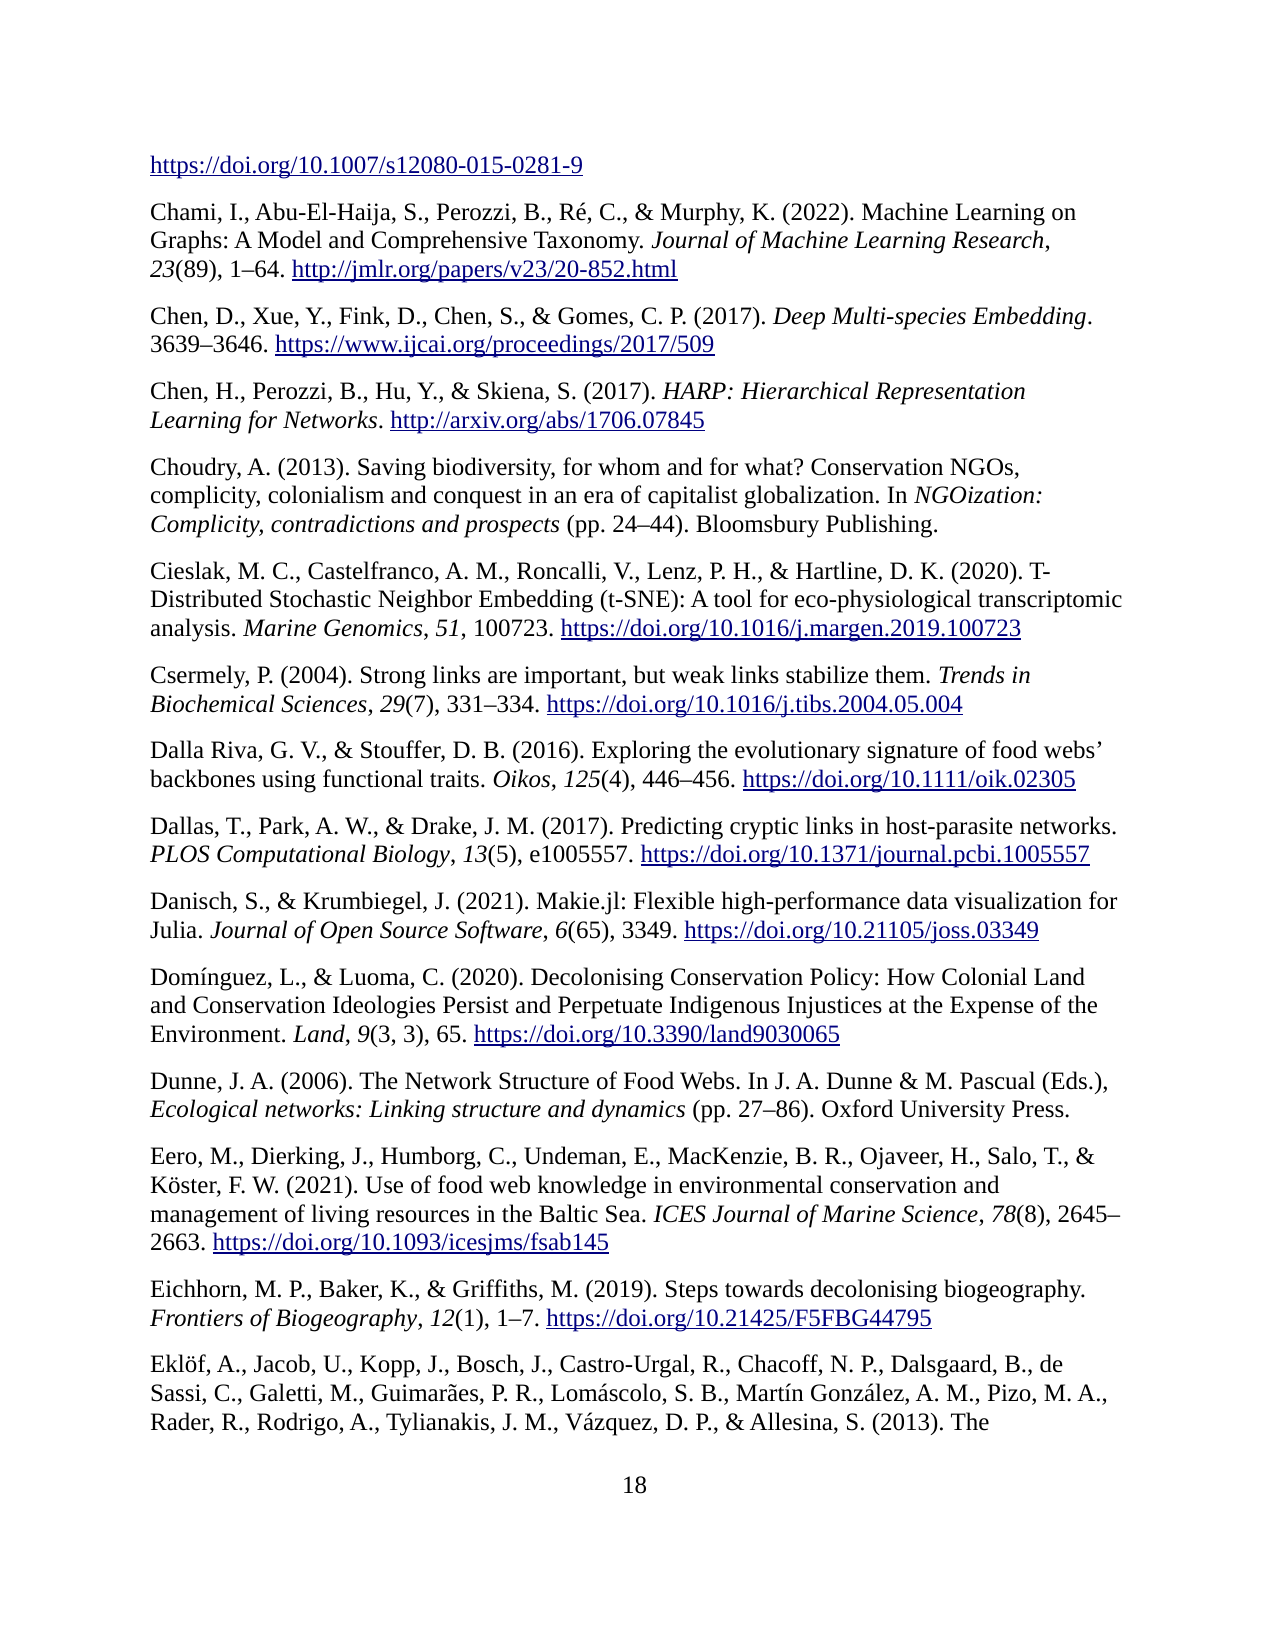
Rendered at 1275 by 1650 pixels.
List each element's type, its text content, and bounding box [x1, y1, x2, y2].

text Chen, H., Perozzi, B., Hu, Y., & Skiena, S. (2017). HARP: Hierarchical Representation Learning for Networks. http://arxiv.org/abs/1706.07845 [150, 376, 1125, 434]
text Danisch, S., & Krumbiegel, J. (2021). Makie.jl: Flexible high-performance data visualization for Julia. Journal of Open Source Software, 6(65), 3349. https://doi.org/10.21105/joss.03349 [150, 886, 1125, 944]
text Eichhorn, M. P., Baker, K., & Griffiths, M. (2019). Steps towards decolonising biogeography. Frontiers of Biogeography, 12(1), 1–7. https://doi.org/10.21425/F5FBG44795 [150, 1274, 1125, 1332]
text Dallas, T., Park, A. W., & Drake, J. M. (2017). Predicting cryptic links in host-parasite networks. PLOS Computational Biology, 13(5), e1005557. https://doi.org/10.1371/journal.pcbi.1005557 [150, 811, 1125, 868]
text Csermely, P. (2004). Strong links are important, but weak links stabilize them. Trends in Biochemical Sciences, 29(7), 331–334. https://doi.org/10.1016/j.tibs.2004.05.004 [150, 660, 1125, 717]
text Dunne, J. A. (2006). The Network Structure of Food Webs. In J. A. Dunne & M. Pascual (Eds.), Ecological networks: Linking structure and dynamics (pp. 27–86). Oxford University Press. [150, 1066, 1125, 1123]
text Eero, M., Dierking, J., Humborg, C., Undeman, E., MacKenzie, B. R., Ojaveer, H., Salo, T., & Köster, F. W. (2021). Use of food web knowledge in environmental conservation and management of living resources in the Baltic Sea. ICES Journal of Marine Science, 78(8), 2645–2663. https://doi.org/10.1093/icesjms/fsab145 [150, 1141, 1125, 1256]
text Dalla Riva, G. V., & Stouffer, D. B. (2016). Exploring the evolutionary signature of food webs’ backbones using functional traits. Oikos, 125(4), 446–456. https://doi.org/10.1111/oik.02305 [150, 735, 1125, 793]
text Domínguez, L., & Luoma, C. (2020). Decolonising Conservation Policy: How Colonial Land and Conservation Ideologies Persist and Perpetuate Indigenous Injustices at the Expense of the Environment. Land, 9(3, 3), 65. https://doi.org/10.3390/land9030065 [150, 962, 1125, 1048]
text Chen, D., Xue, Y., Fink, D., Chen, S., & Gomes, C. P. (2017). Deep Multi-species Embedding. 3639–3646. https://www.ijcai.org/proceedings/2017/509 [150, 301, 1125, 358]
text Choudry, A. (2013). Saving biodiversity, for whom and for what? Conservation NGOs, complicity, colonialism and conquest in an era of capitalist globalization. In NGOization: Complicity, contradictions and prospects (pp. 24–44). Bloomsbury Publishing. [150, 452, 1125, 538]
text Cieslak, M. C., Castelfranco, A. M., Roncalli, V., Lenz, P. H., & Hartline, D. K. (2020). T-Distributed Stochastic Neighbor Embedding (t-SNE): A tool for eco-physiological transcriptomic analysis. Marine Genomics, 51, 100723. https://doi.org/10.1016/j.margen.2019.100723 [150, 556, 1125, 642]
text https://doi.org/10.1007/s12080-015-0281-9 [150, 150, 1125, 179]
text Chami, I., Abu-El-Haija, S., Perozzi, B., Ré, C., & Murphy, K. (2022). Machine Learning on Graphs: A Model and Comprehensive Taxonomy. Journal of Machine Learning Research, 23(89), 1–64. http://jmlr.org/papers/v23/20-852.html [150, 197, 1125, 283]
text Eklöf, A., Jacob, U., Kopp, J., Bosch, J., Castro-Urgal, R., Chacoff, N. P., Dalsgaard, B., de Sassi, C., Galetti, M., Guimarães, P. R., Lomáscolo, S. B., Martín González, A. M., Pizo, M. A., Rader, R., Rodrigo, A., Tylianakis, J. M., Vázquez, D. P., & Allesina, S. (2013). The [150, 1349, 1125, 1436]
